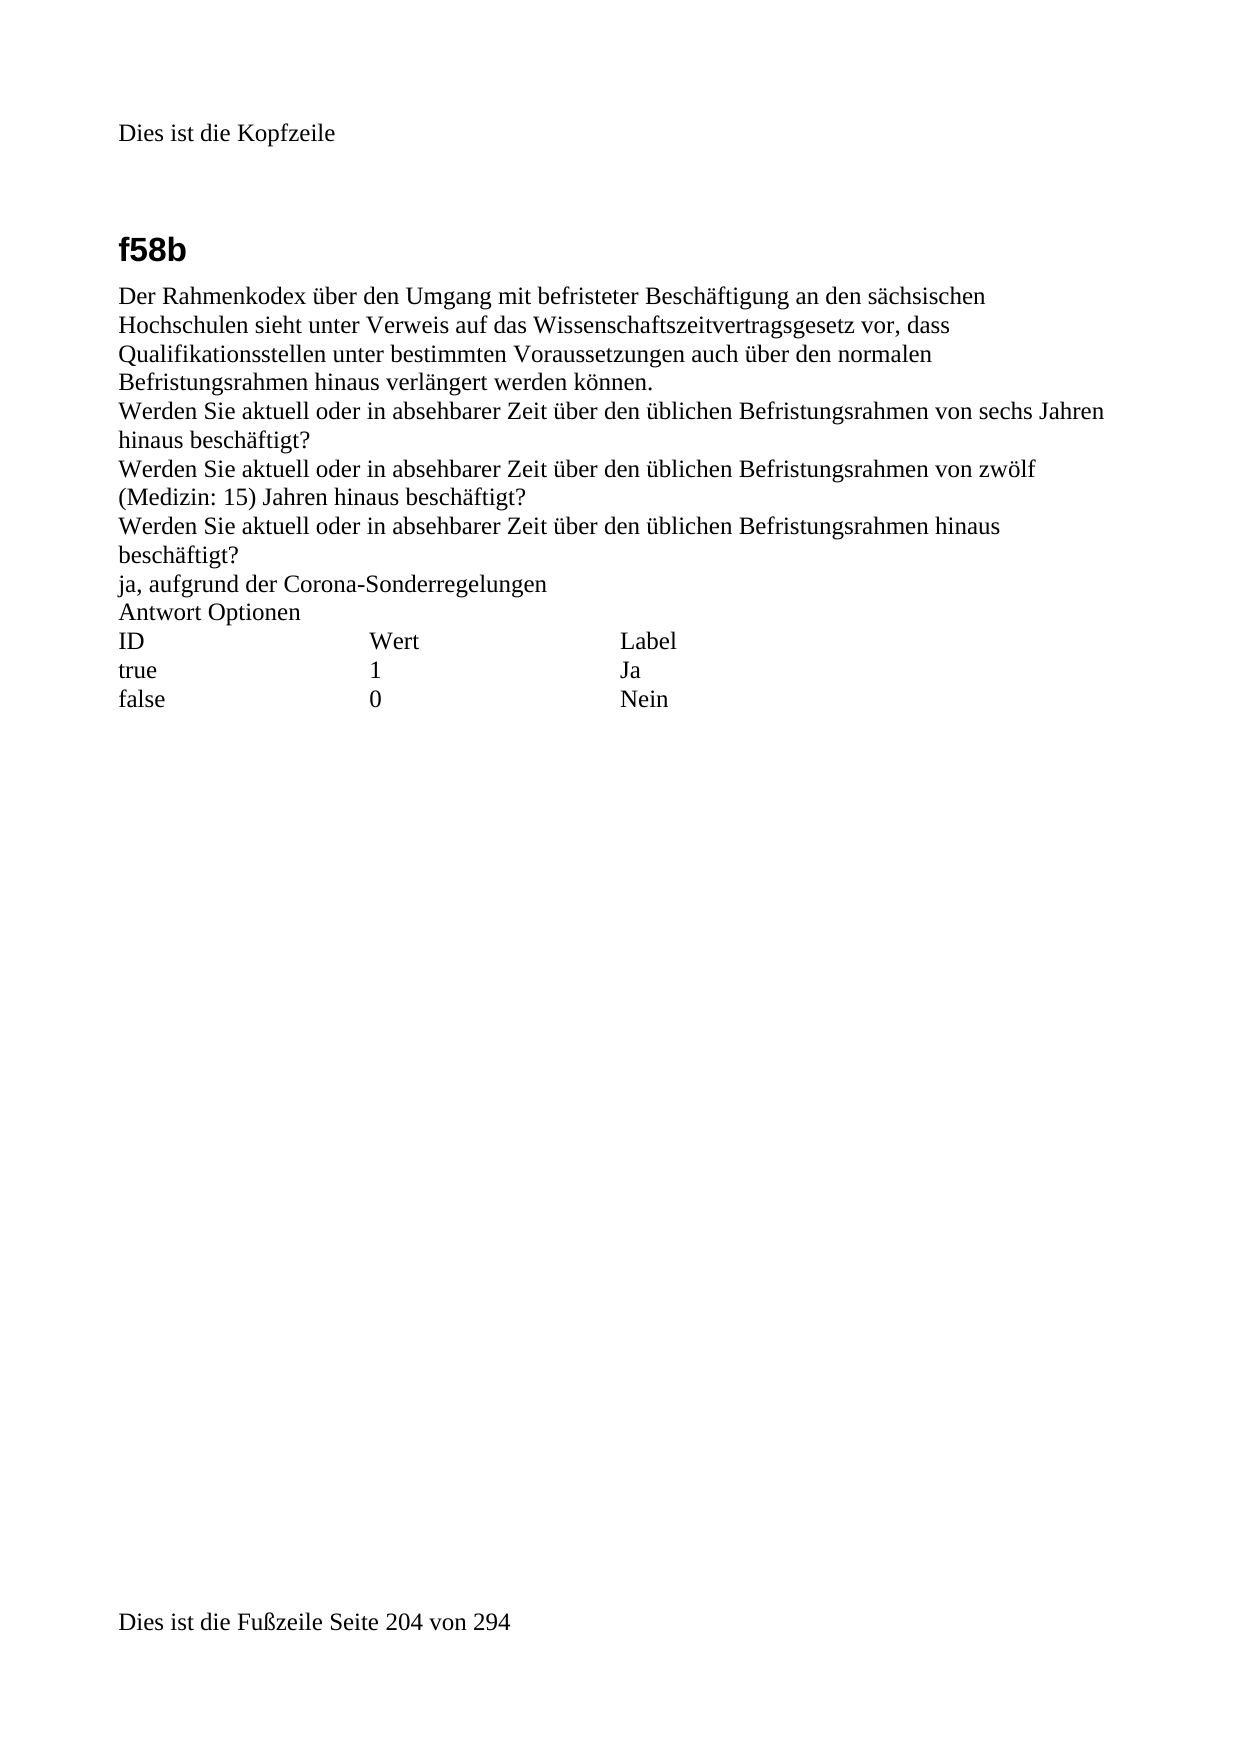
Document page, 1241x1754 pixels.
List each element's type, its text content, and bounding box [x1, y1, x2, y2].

table_header Wert [369, 626, 620, 655]
text Werden Sie aktuell oder in absehbarer Zeit über den üblichen Befristungsrahmen von zwölf (Medizin: 15) Jahren hinaus beschäftigt? [118, 454, 1122, 511]
text Der Rahmenkodex über den Umgang mit befristeter Beschäftigung an den sächsischen Hochschulen sieht unter Verweis auf das Wissenschaftszeitvertragsgesetz vor, dass Qualifikationsstellen unter bestimmten Voraussetzungen auch über den normalen Befristungsrahmen hinaus verlängert werden können. [118, 281, 1122, 396]
table_cell Ja [620, 655, 871, 684]
table_cell false [118, 684, 369, 712]
text Antwort Optionen [118, 597, 1122, 626]
table_cell 0 [369, 684, 620, 712]
text ja, aufgrund der Corona-Sonderregelungen [118, 569, 1122, 597]
text Werden Sie aktuell oder in absehbarer Zeit über den üblichen Befristungsrahmen von sechs Jahren hinaus beschäftigt? [118, 396, 1122, 454]
text Werden Sie aktuell oder in absehbarer Zeit über den üblichen Befristungsrahmen hinaus beschäftigt? [118, 511, 1122, 569]
table_cell true [118, 655, 369, 684]
table_header Label [620, 626, 871, 655]
table_cell Nein [620, 684, 871, 712]
subtitle f58b [118, 230, 1122, 269]
table_header ID [118, 626, 369, 655]
table_cell 1 [369, 655, 620, 684]
